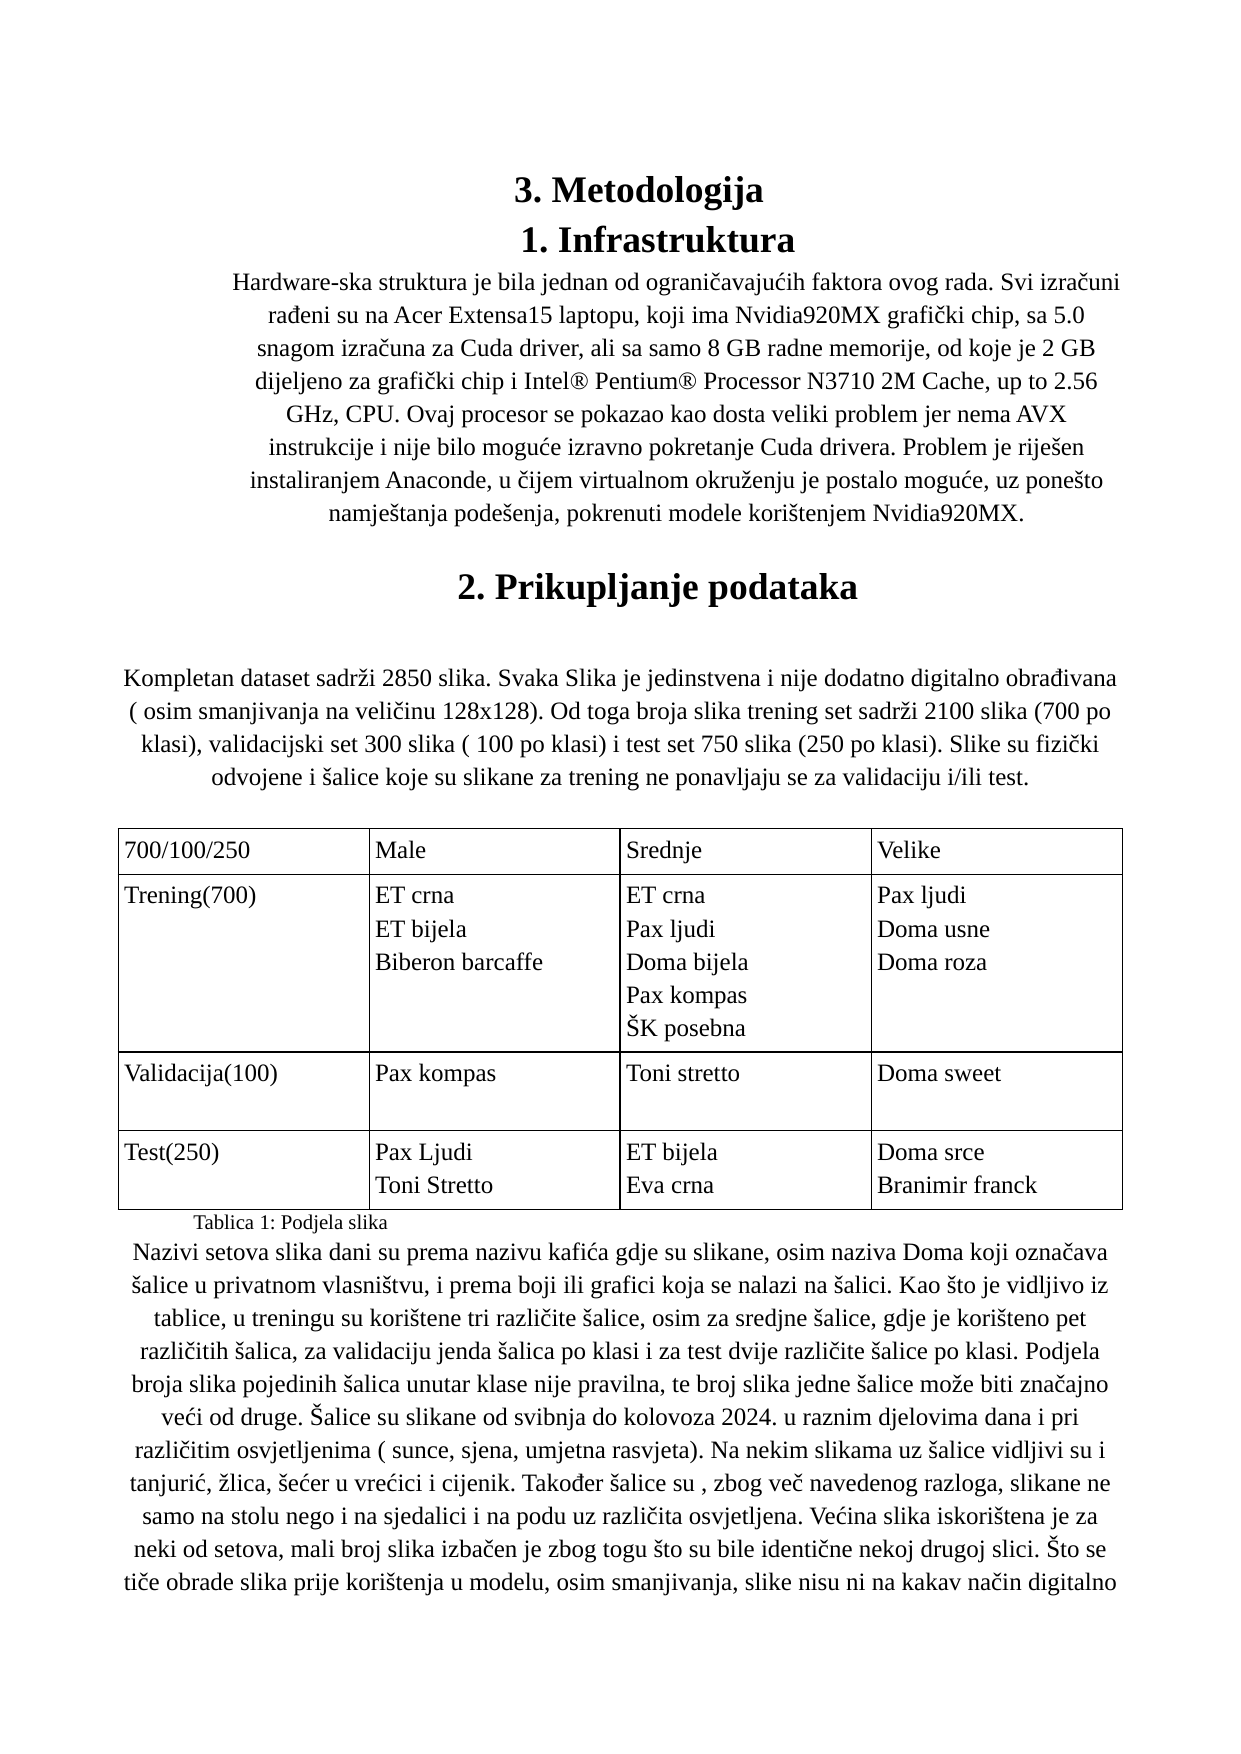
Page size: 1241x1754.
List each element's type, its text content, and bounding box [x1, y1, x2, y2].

table_header Velike [872, 829, 1122, 874]
table_cell ET bijela Eva crna [621, 1131, 871, 1208]
table_cell Pax kompas [370, 1053, 619, 1130]
list Hardware-ska struktura je bila jednan od ograničavajućih faktora ovog rada. Svi izračuni rađeni su na Acer Extensa15 laptopu, koji ima Nvidia920MX grafički chip, sa 5.0 snagom izračuna za Cuda driver, ali sa samo 8 GB radne memorije, od koje je 2 GB dijeljeno za grafički chip i Intel® Pentium® Processor N3710 2M Cache, up to 2.56 GHz, CPU. Ovaj procesor se pokazao kao dosta veliki problem jer nema AVX instrukcije i nije bilo moguće izravno pokretanje Cuda drivera. Problem je riješen instaliranjem Anaconde, u čijem virtualnom okruženju je postalo moguće, uz ponešto namještanja podešenja, pokrenuti modele korištenjem Nvidia920MX. [193, 267, 1122, 527]
table_cell Trening(700) [119, 875, 369, 1051]
table_header Male [370, 829, 619, 874]
table_header Srednje [621, 829, 871, 874]
list Tablica 1: Podjela slika [156, 1210, 1122, 1234]
text Nazivi setova slika dani su prema nazivu kafića gdje su slikane, osim naziva Doma koji označava šalice u privatnom vlasništvu, i prema boji ili grafici koja se nalazi na šalici. Kao što je vidljivo iz tablice, u treningu su korištene tri različite šalice, osim za sredjne šalice, gdje je korišteno pet različitih šalica, za validaciju jenda šalica po klasi i za test dvije različite šalice po klasi. Podjela broja slika pojedinih šalica unutar klase nije pravilna, te broj slika jedne šalice može biti značajno veći od druge. Šalice su slikane od svibnja do kolovoza 2024. u raznim djelovima dana i pri različitim osvjetljenima ( sunce, sjena, umjetna rasvjeta). Na nekim slikama uz šalice vidljivi su i tanjurić, žlica, šećer u vrećici i cijenik. Također šalice su , zbog več navedenog razloga, slikane ne samo na stolu nego i na sjedalici i na podu uz različita osvjetljena. Većina slika iskorištena je za neki od setova, mali broj slika izbačen je zbog togu što su bile identične nekoj drugoj slici. Što se tiče obrade slika prije korištenja u modelu, osim smanjivanja, slike nisu ni na kakav način digitalno [118, 1237, 1122, 1596]
table_cell Doma sweet [872, 1053, 1122, 1130]
table_cell Pax ljudi Doma usne Doma roza [872, 875, 1122, 1051]
list Metodologija [156, 168, 1122, 211]
table_cell ET crna Pax ljudi Doma bijela Pax kompas ŠK posebna [621, 875, 871, 1051]
list Prikupljanje podataka [193, 564, 1122, 607]
table_cell Validacija(100) [119, 1053, 369, 1130]
text Kompletan dataset sadrži 2850 slika. Svaka Slika je jedinstvena i nije dodatno digitalno obrađivana ( osim smanjivanja na veličinu 128x128). Od toga broja slika trening set sadrži 2100 slika (700 po klasi), validacijski set 300 slika ( 100 po klasi) i test set 750 slika (250 po klasi). Slike su fizički odvojene i šalice koje su slikane za trening ne ponavljaju se za validaciju i/ili test. [118, 663, 1122, 791]
table_cell ET crna ET bijela Biberon barcaffe [370, 875, 619, 1051]
table_cell Toni stretto [621, 1053, 871, 1130]
table_cell Pax Ljudi Toni Stretto [370, 1131, 619, 1208]
table_cell Test(250) [119, 1131, 369, 1208]
table_header 700/100/250 [119, 829, 369, 874]
list Infrastruktura [193, 217, 1122, 260]
table_cell Doma srce Branimir franck [872, 1131, 1122, 1208]
